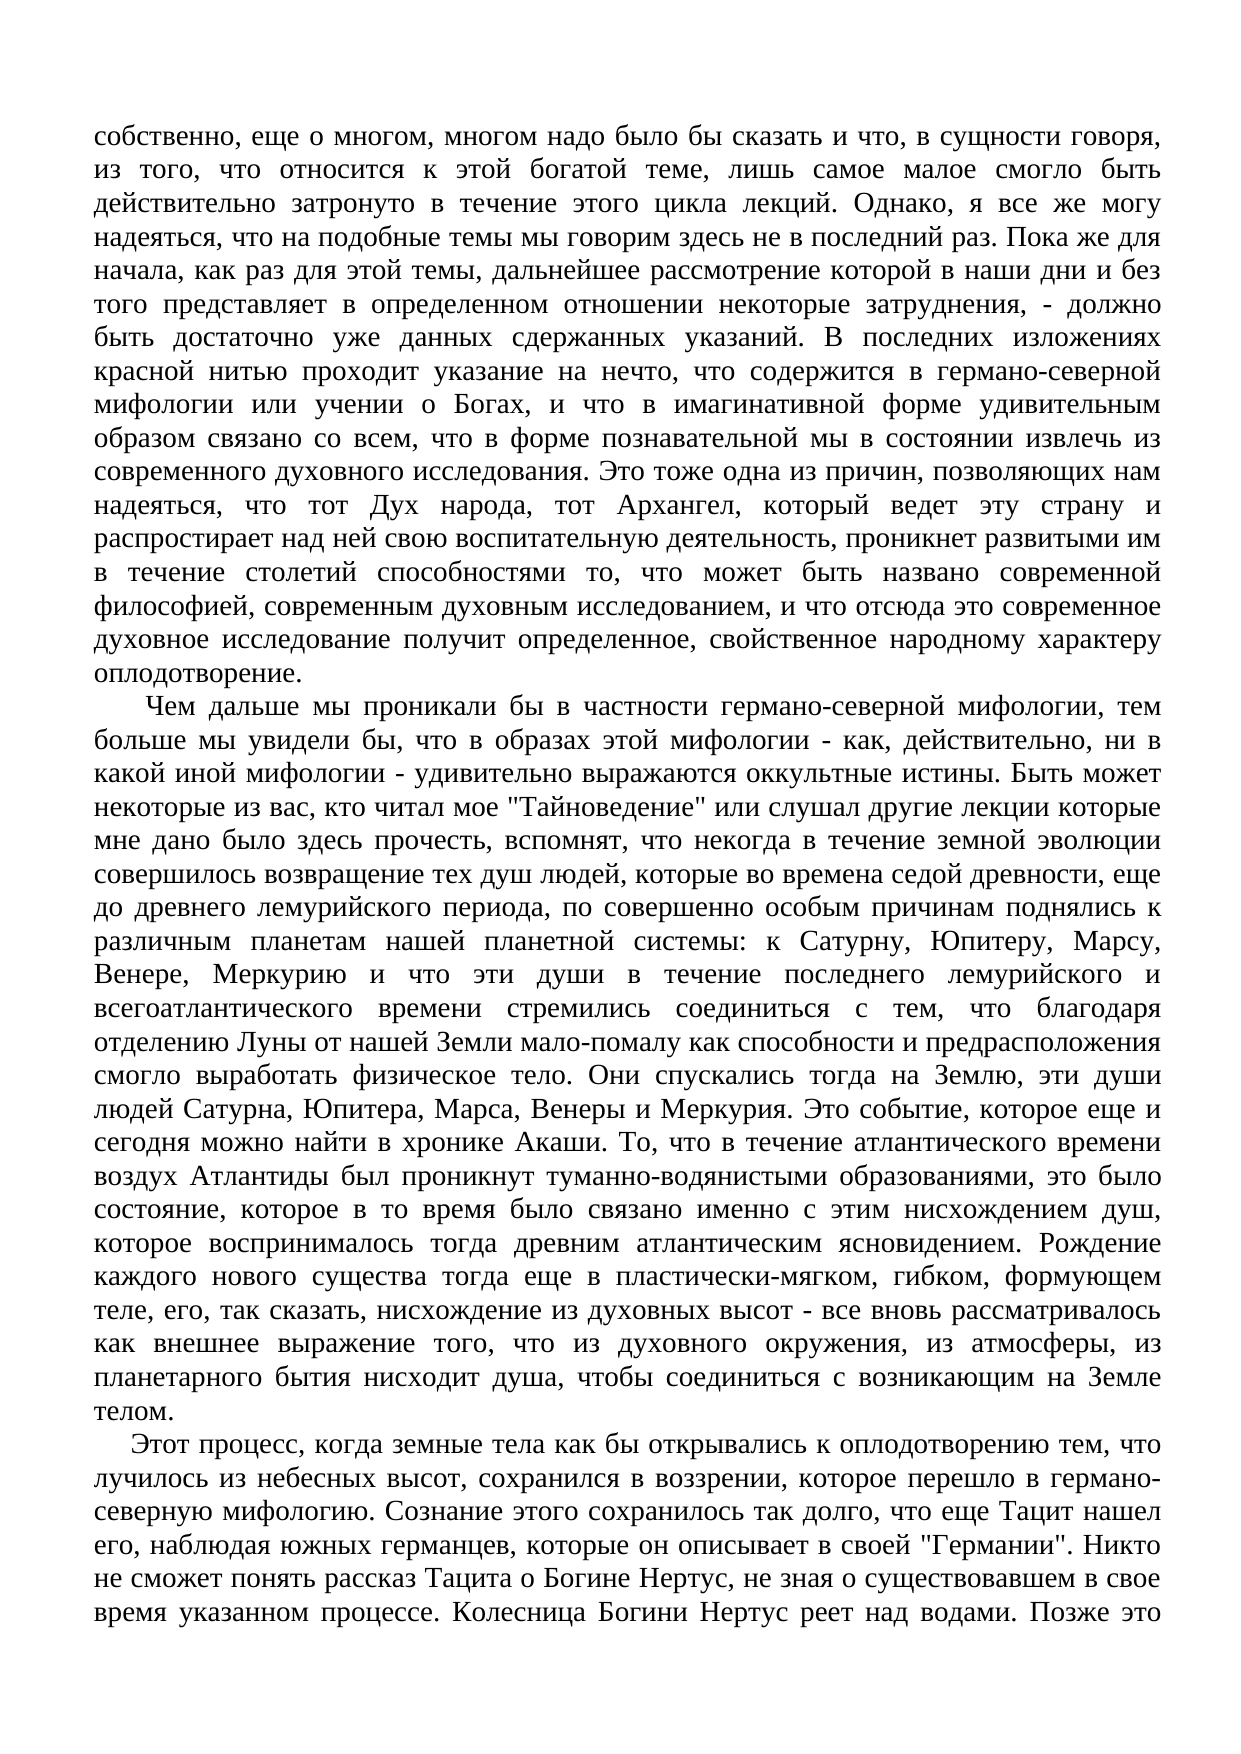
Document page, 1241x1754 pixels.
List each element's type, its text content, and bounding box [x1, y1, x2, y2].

text Чем дальше мы проникали бы в частности германо-северной мифологии, тем больше мы увидели бы, что в образах этой мифологии - как, действительно, ни в какой иной мифологии - удивительно выражаются оккультные истины. Быть может некоторые из вас, кто читал мое "Тайноведение" или слушал другие лекции которые мне дано было здесь прочесть, вспомнят, что некогда в течение земной эволюции совершилось возвращение тех душ людей, которые во времена седой древности, еще до древнего лемурийского периода, по совершенно особым причинам поднялись к различным планетам нашей планетной системы: к Сатурну, Юпитеру, Марсу, Венере, Меркурию и что эти души в течение последнего лемурийского и всегоатлантического времени стремились соединиться с тем, что благодаря отделению Луны от нашей Земли мало-помалу как способности и предрасположения смогло выработать физическое тело. Они спускались тогда на Землю, эти души людей Сатурна, Юпитера, Марса, Венеры и Меркурия. Это событие, которое еще и сегодня можно найти в хронике Акаши. То, что в течение атлантического времени воздух Атлантиды был проникнут туманно-водянистыми образованиями, это было состояние, которое в то время было связано именно с этим нисхождением душ, которое воспринималось тогда древним атлантическим ясновидением. Рождение каждого нового существа тогда еще в пластически-мягком, гибком, формующем теле, его, так сказать, нисхождение из духовных высот - все вновь рассматривалось как внешнее выражение того, что из духовного окружения, из атмосферы, из планетарного бытия нисходит душа, чтобы соединиться с возникающим на Земле телом. [94, 688, 1162, 1426]
text Этот процесс, когда земные тела как бы открывались к оплодотворению тем, что лучилось из небесных высот, сохранился в воззрении, которое перешло в германо-северную мифологию. Сознание этого сохранилось так долго, что еще Тацит нашел его, наблюдая южных германцев, которые он описывает в своей "Германии". Никто не сможет понять рассказ Тацита о Богине Нертус, не зная о существовавшем в свое время указанном процессе. Колесница Богини Нертус реет над водами. Позже это [94, 1426, 1162, 1627]
text собственно, еще о многом, многом надо было бы сказать и что, в сущности говоря, из того, что относится к этой богатой теме, лишь самое малое смогло быть действительно затронуто в течение этого цикла лекций. Однако, я все же могу надеяться, что на подобные темы мы говорим здесь не в последний раз. Пока же для начала, как раз для этой темы, дальнейшее рассмотрение которой в наши дни и без того представляет в определенном отношении некоторые затруднения, - должно быть достаточно уже данных сдержанных указаний. В последних изложениях красной нитью проходит указание на нечто, что содержится в германо-северной мифологии или учении о Богах, и что в имагинативной форме удивительным образом связано со всем, что в форме познавательной мы в состоянии извлечь из современного духовного исследования. Это тоже одна из причин, позволяющих нам надеяться, что тот Дух народа, тот Архангел, который ведет эту страну и распростирает над ней свою воспитательную деятельность, проникнет развитыми им в течение столетий способностями то, что может быть названо современной философией, современным духовным исследованием, и что отсюда это современное духовное исследование получит определенное, свойственное народному характеру оплодотворение. [94, 118, 1162, 688]
